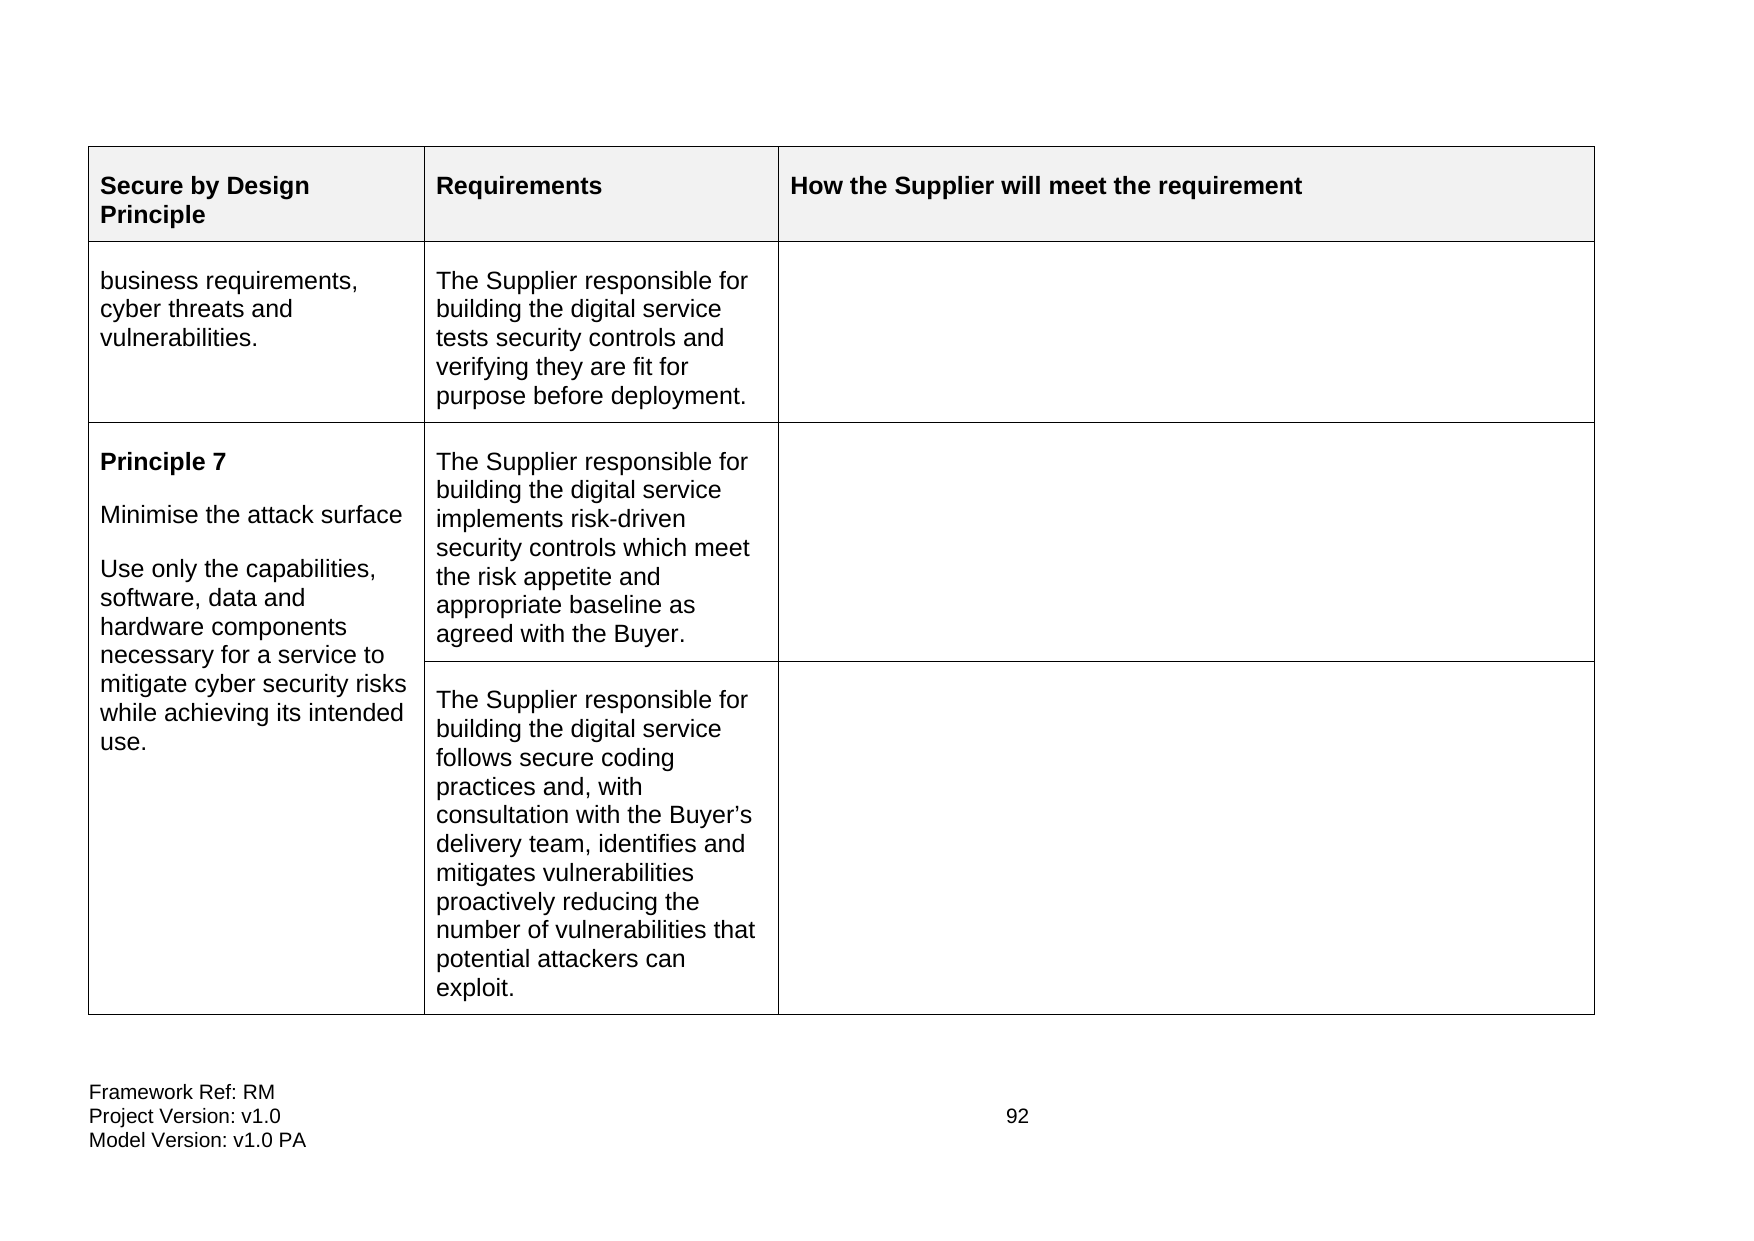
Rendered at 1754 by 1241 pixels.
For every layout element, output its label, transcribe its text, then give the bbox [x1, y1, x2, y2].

table_cell [779, 242, 1594, 422]
table_cell [779, 662, 1594, 1014]
table_header Requirements [425, 147, 778, 241]
table_cell The Supplier responsible for building the digital service implements risk-driven security controls which meet the risk appetite and appropriate baseline as agreed with the Buyer. [425, 423, 778, 661]
table_cell The Supplier responsible for building the digital service follows secure coding practices and, with consultation with the Buyer’s delivery team, identifies and mitigates vulnerabilities proactively reducing the number of vulnerabilities that potential attackers can exploit. [425, 662, 778, 1014]
table_cell Principle 7 Minimise the attack surface Use only the capabilities, software, data and hardware components necessary for a service to mitigate cyber security risks while achieving its intended use. [89, 423, 424, 1014]
table_header Secure by Design Principle [89, 147, 424, 241]
table_cell business requirements, cyber threats and vulnerabilities. [89, 242, 424, 422]
table_cell [779, 423, 1594, 661]
table_header How the Supplier will meet the requirement [779, 147, 1594, 241]
table_cell The Supplier responsible for building the digital service tests security controls and verifying they are fit for purpose before deployment. [425, 242, 778, 422]
